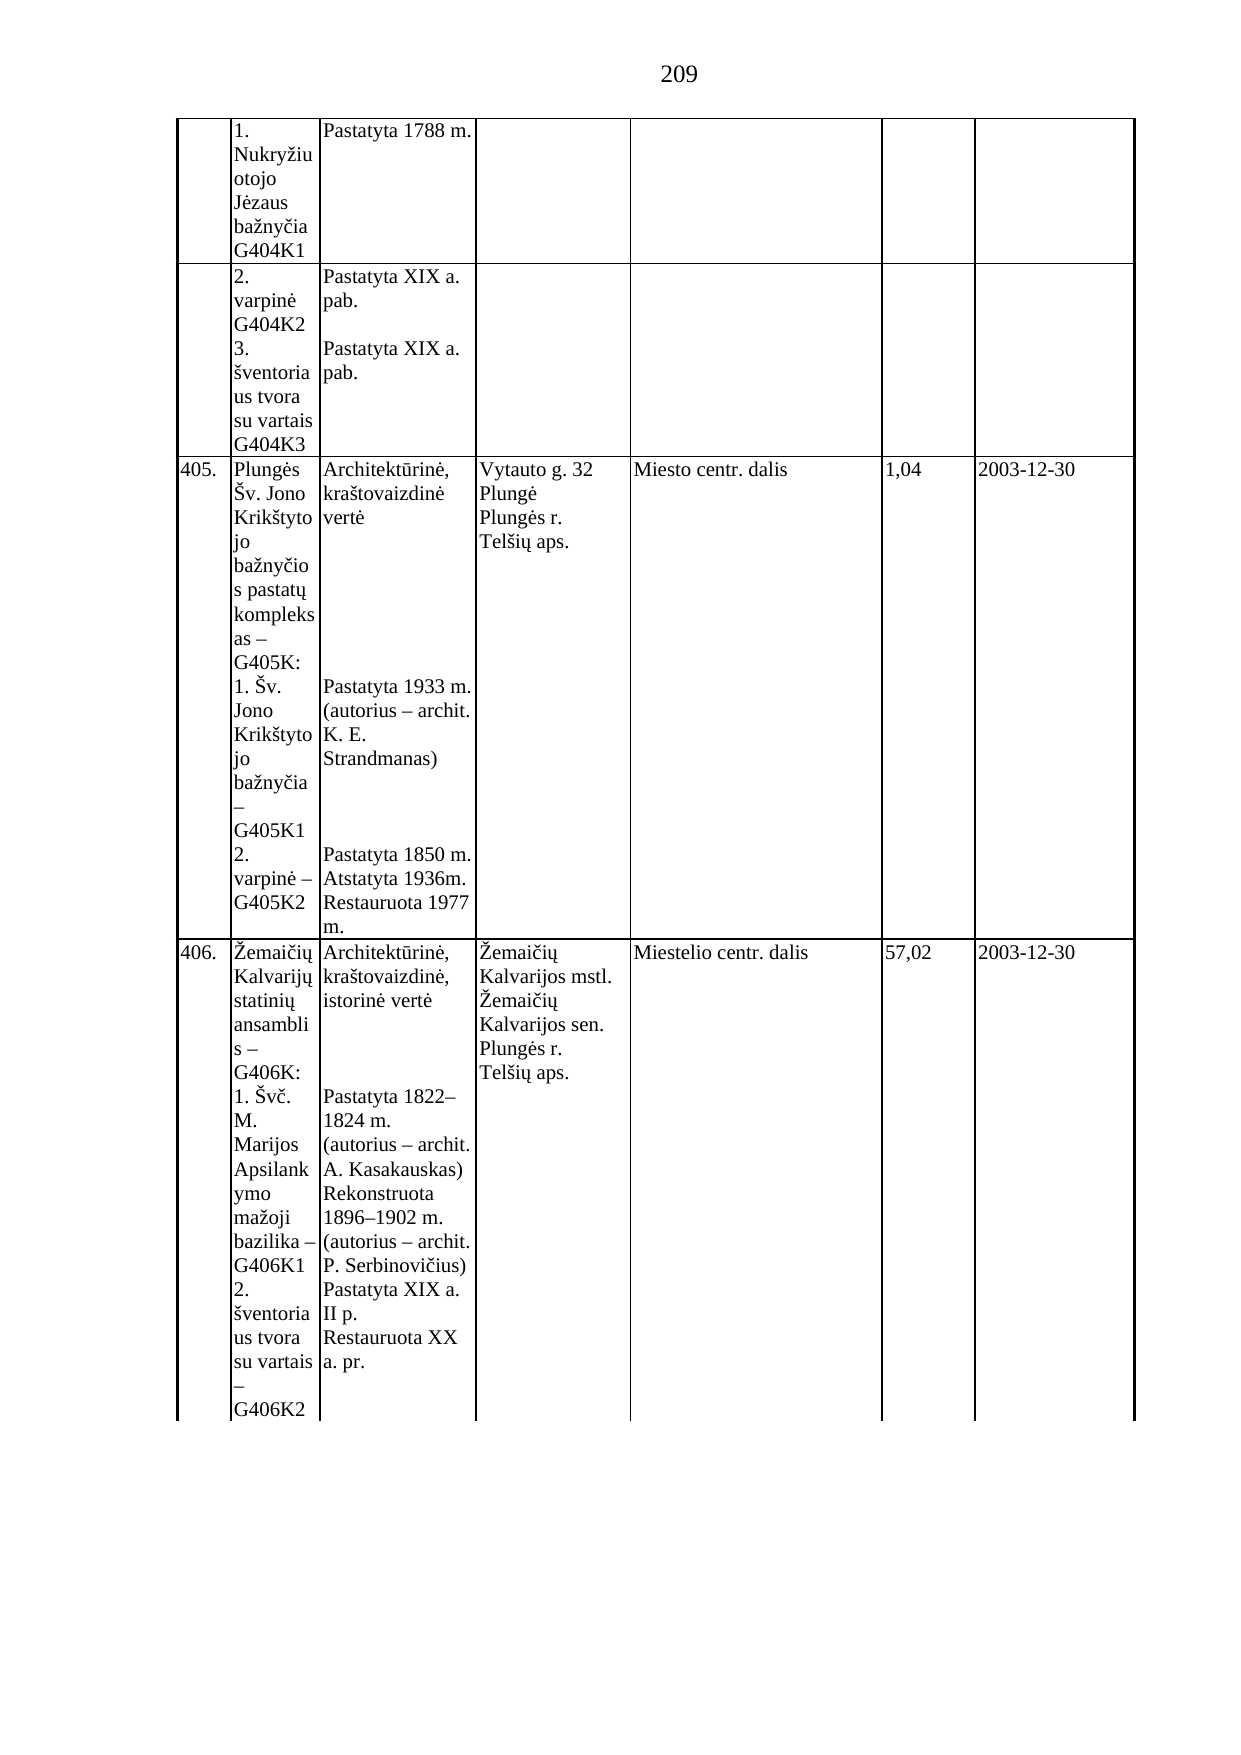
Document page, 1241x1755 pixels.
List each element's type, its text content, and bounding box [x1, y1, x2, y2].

table_cell [179, 842, 230, 938]
table_cell [883, 1277, 974, 1421]
table_cell 406. [179, 940, 230, 1084]
table_cell 1,04 [883, 457, 974, 674]
table_cell [883, 336, 974, 456]
table_cell Pastatyta 1788 m. [321, 119, 475, 262]
table_cell [477, 674, 630, 842]
table_cell [179, 674, 230, 842]
table_cell Pastatyta 1933 m. (autorius – archit. K. E. Strandmanas) [321, 674, 475, 842]
table_cell 405. [179, 457, 230, 674]
table_cell [179, 336, 230, 456]
table_cell [1136, 336, 1181, 456]
table_cell [976, 264, 1133, 336]
table_cell 2. varpinė – G405K2 [232, 842, 319, 938]
table_cell 2003-12-30 [976, 457, 1133, 674]
table_cell [1136, 842, 1181, 938]
table_cell Plungės Šv. Jono Krikštytojo bažnyčios pastatų kompleksas – G405K: [232, 457, 319, 674]
table_cell [1136, 674, 1181, 842]
table_cell [976, 336, 1133, 456]
table_cell Pastatyta 1850 m. Atstatyta 1936m. Restauruota 1977 m. [321, 842, 475, 938]
table_cell [477, 1084, 630, 1277]
table_cell 1. Šv. Jono Krikštytojo bažnyčia – G405K1 [232, 674, 319, 842]
table_cell [976, 1277, 1133, 1421]
table_cell Pastatyta XIX a. pab. [321, 336, 475, 456]
table_cell 1. Nukryžiuotojo Jėzaus bažnyčia G404K1 [232, 119, 319, 262]
table_cell Miesto centr. dalis [631, 457, 881, 674]
table_cell [883, 1084, 974, 1277]
table_cell [631, 1084, 881, 1277]
table_cell [477, 1277, 630, 1421]
table_cell [883, 842, 974, 938]
table_cell [477, 336, 630, 456]
table_cell [179, 1084, 230, 1277]
table_cell Pastatyta XIX a. pab. [321, 264, 475, 336]
table_cell 1. Švč. M. Marijos Apsilankymo mažoji bazilika – G406K1 [232, 1084, 319, 1277]
table_cell 2003-12-30 [976, 940, 1133, 1084]
table_cell [883, 264, 974, 336]
table_cell Žemaičių Kalvarijos mstl. Žemaičių Kalvarijos sen. Plungės r. Telšių aps. [477, 940, 630, 1084]
table_cell [179, 119, 230, 262]
table_cell [883, 119, 974, 262]
table_cell [631, 674, 881, 842]
table_cell [179, 264, 230, 336]
table_cell [1136, 118, 1181, 262]
table_cell [883, 674, 974, 842]
table_cell Vytauto g. 32 Plungė Plungės r. Telšių aps. [477, 457, 630, 674]
table_cell [976, 674, 1133, 842]
table_cell Miestelio centr. dalis [631, 940, 881, 1084]
table_cell Pastatyta XIX a. II p. Restauruota XX a. pr. [321, 1277, 475, 1421]
table_cell 3. šventoriaus tvora su vartais G404K3 [232, 336, 319, 456]
table_cell [1136, 938, 1181, 1084]
table_cell [1136, 1277, 1181, 1421]
table_cell 2. šventoriaus tvora su vartais – G406K2 [232, 1277, 319, 1421]
table_cell [1136, 1084, 1181, 1277]
table_cell [631, 842, 881, 938]
table_cell [631, 336, 881, 456]
table_cell [976, 842, 1133, 938]
table_cell [976, 119, 1133, 262]
table_cell 2. varpinė G404K2 [232, 264, 319, 336]
table_cell [477, 842, 630, 938]
table_cell [477, 264, 630, 336]
table_cell [631, 1277, 881, 1421]
table_cell [179, 1277, 230, 1421]
table_cell [631, 264, 881, 336]
table_cell [976, 1084, 1133, 1277]
table_cell Pastatyta 1822–1824 m. (autorius – archit. A. Kasakauskas) Rekonstruota 1896–1902 m. (autorius – archit. P. Serbinovičius) [321, 1084, 475, 1277]
table_cell Žemaičių Kalvarijų statinių ansamblis – G406K: [232, 940, 319, 1084]
table_cell Architektūrinė, kraštovaizdinė, istorinė vertė [321, 940, 475, 1084]
table_cell [477, 119, 630, 262]
table_cell [1136, 263, 1181, 336]
table_cell [1136, 456, 1181, 674]
table_cell [631, 119, 881, 262]
table_cell Architektūrinė, kraštovaizdinė vertė [321, 457, 475, 674]
table_cell 57,02 [883, 940, 974, 1084]
